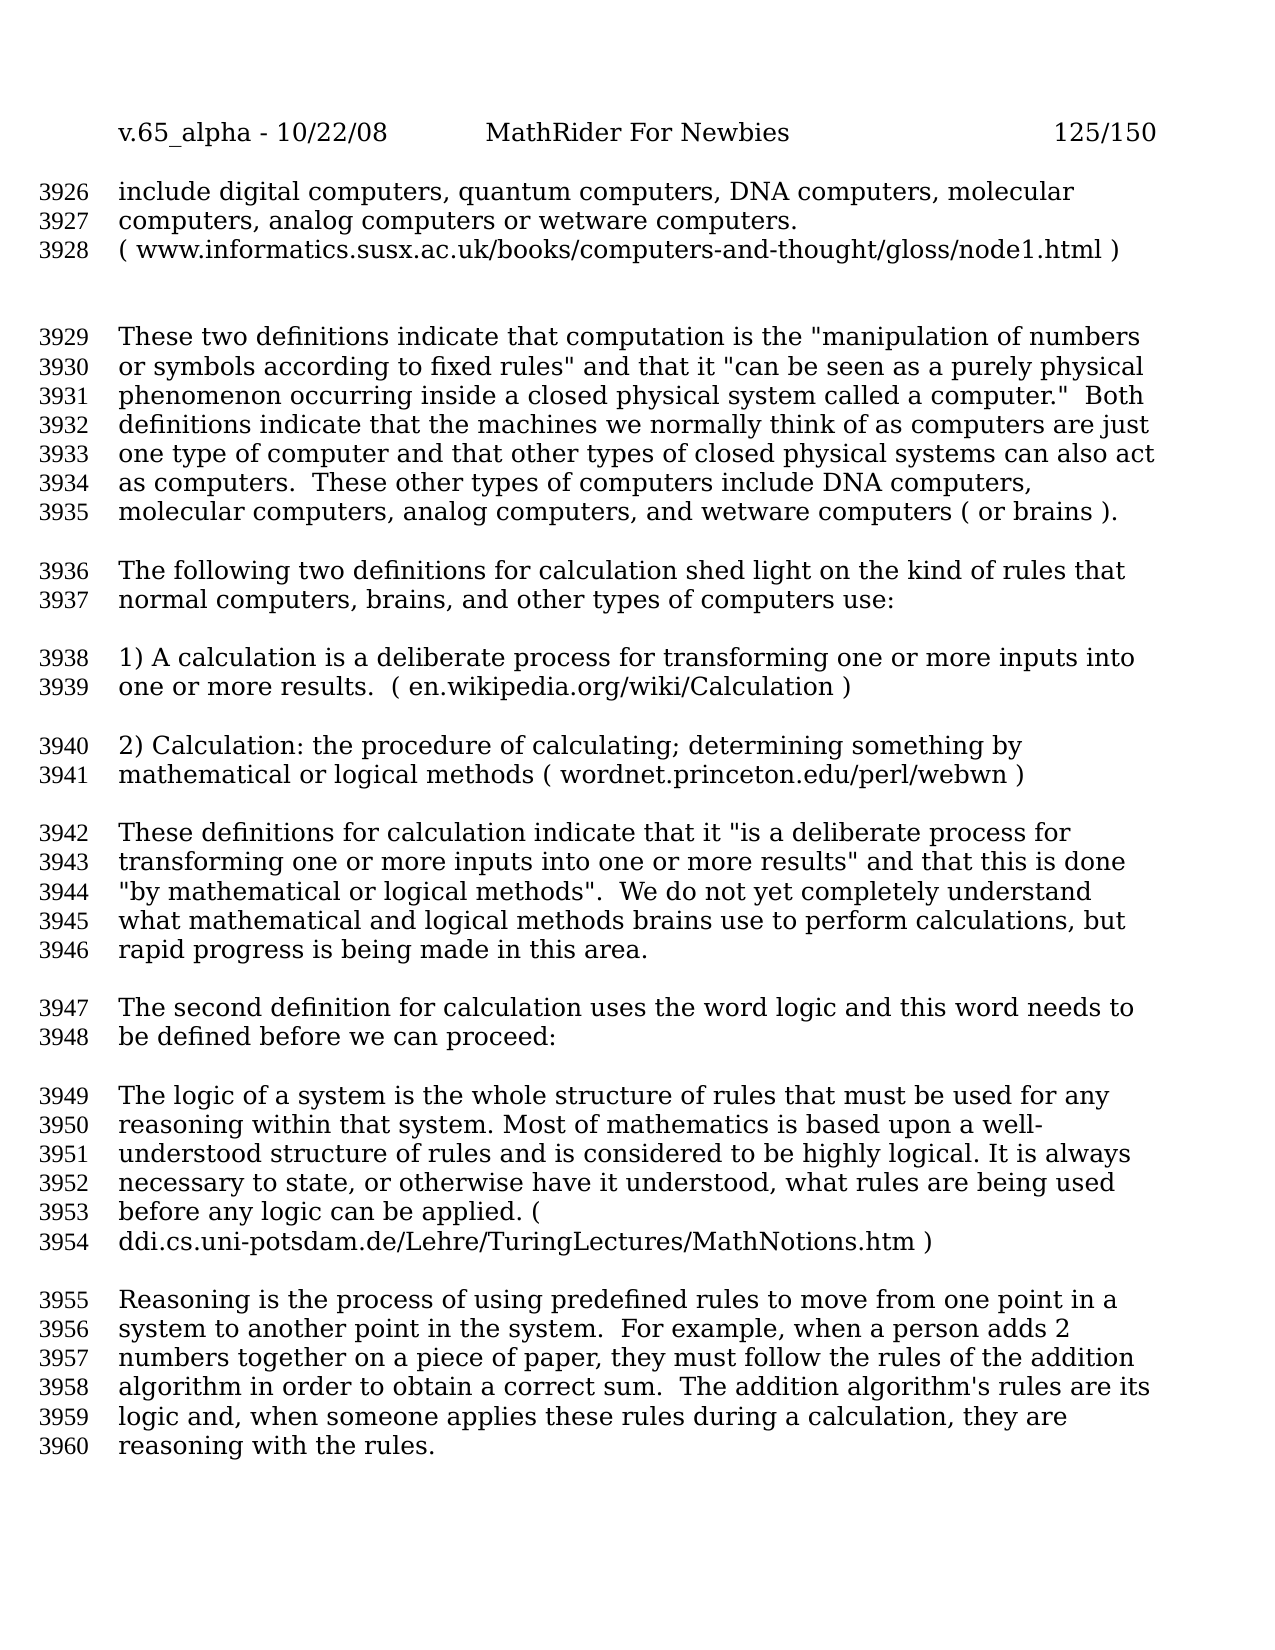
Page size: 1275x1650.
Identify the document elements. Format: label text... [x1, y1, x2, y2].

text 2) Calculation: the procedure of calculating; determining something by mathematical or logical methods ( wordnet.princeton.edu/perl/webwn ) [118, 731, 1157, 789]
text include digital computers, quantum computers, DNA computers, molecular computers, analog computers or wetware computers. ( www.informatics.susx.ac.uk/books/computers-and-thought/gloss/node1.html ) [118, 177, 1157, 264]
text 1) A calculation is a deliberate process for transforming one or more inputs into one or more results. ( en.wikipedia.org/wiki/Calculation ) [118, 643, 1157, 702]
text The logic of a system is the whole structure of rules that must be used for any reasoning within that system. Most of mathematics is based upon a well-understood structure of rules and is considered to be highly logical. It is always necessary to state, or otherwise have it understood, what rules are being used before any logic can be applied. ( ddi.cs.uni-potsdam.de/Lehre/TuringLectures/MathNotions.htm ) [118, 1081, 1157, 1256]
text The following two definitions for calculation shed light on the kind of rules that normal computers, brains, and other types of computers use: [118, 556, 1157, 614]
text Reasoning is the process of using predefined rules to move from one point in a system to another point in the system. For example, when a person adds 2 numbers together on a piece of paper, they must follow the rules of the addition algorithm in order to obtain a correct sum. The addition algorithm's rules are its logic and, when someone applies these rules during a calculation, they are reasoning with the rules. [118, 1285, 1157, 1460]
text The second definition for calculation uses the word logic and this word needs to be defined before we can proceed: [118, 993, 1157, 1052]
text These two definitions indicate that computation is the "manipulation of numbers or symbols according to fixed rules" and that it "can be seen as a purely physical phenomenon occurring inside a closed physical system called a computer." Both definitions indicate that the machines we normally think of as computers are just one type of computer and that other types of closed physical systems can also act as computers. These other types of computers include DNA computers, molecular computers, analog computers, and wetware computers ( or brains ). [118, 323, 1157, 527]
text These definitions for calculation indicate that it "is a deliberate process for transforming one or more inputs into one or more results" and that this is done "by mathematical or logical methods". We do not yet completely understand what mathematical and logical methods brains use to perform calculations, but rapid progress is being made in this area. [118, 818, 1157, 964]
